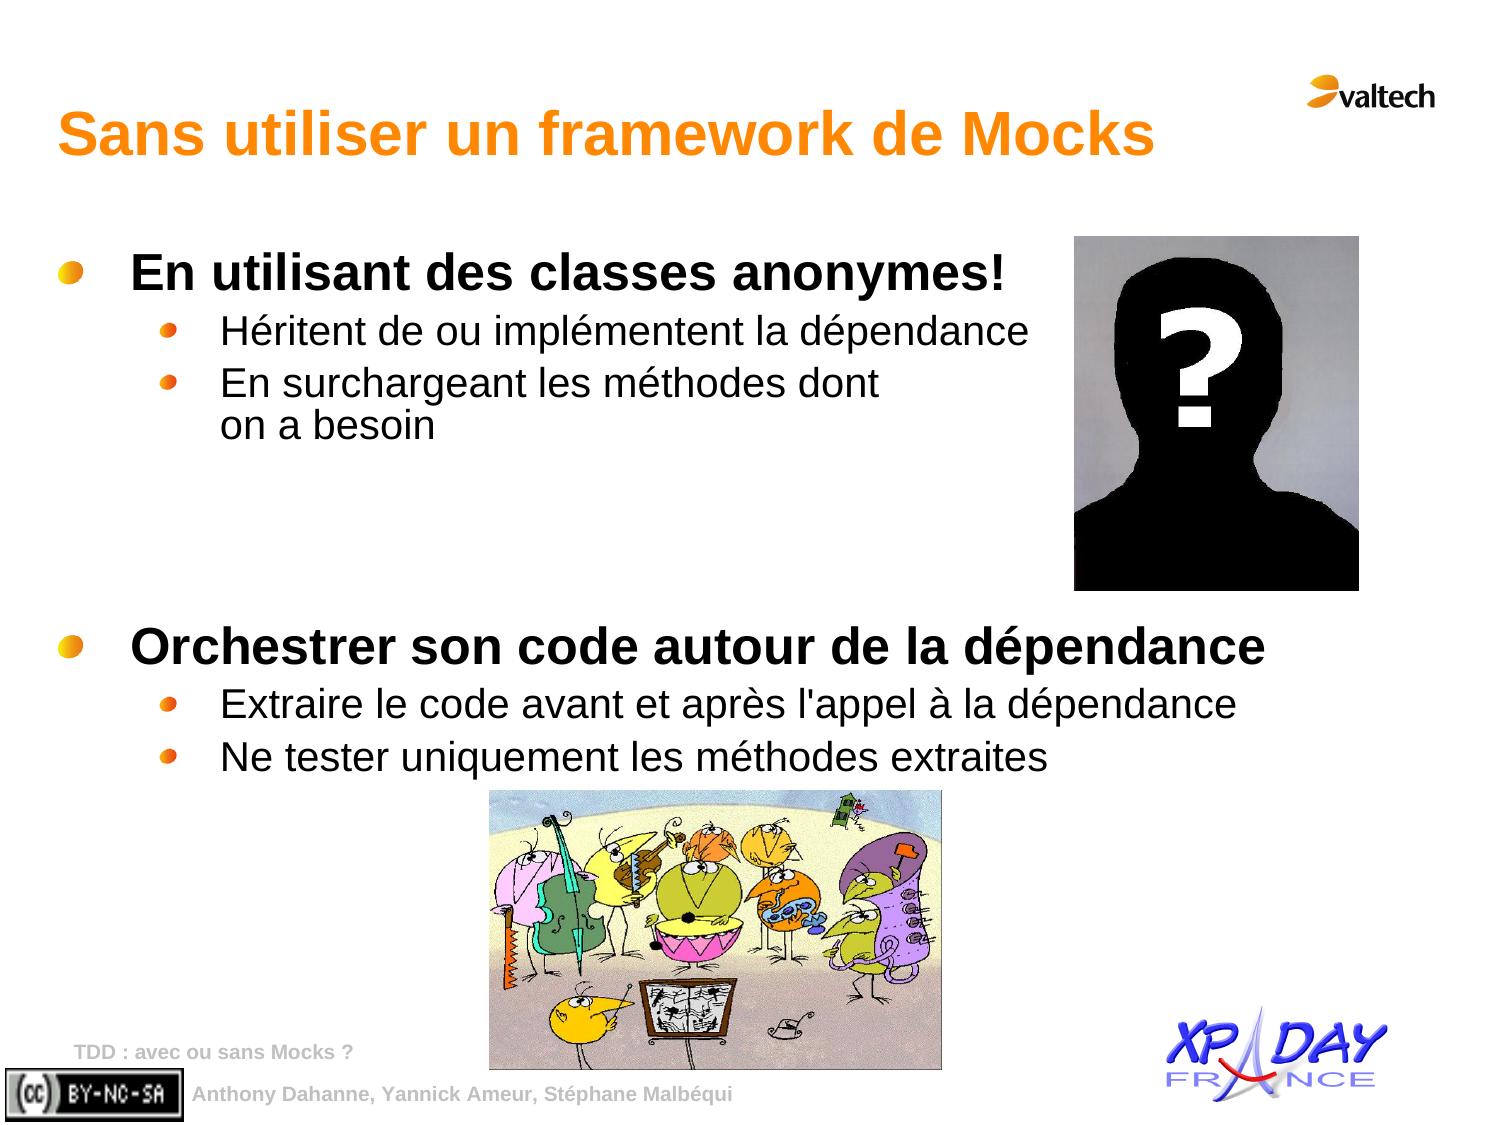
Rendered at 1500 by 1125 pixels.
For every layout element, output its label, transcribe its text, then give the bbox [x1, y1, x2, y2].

picture [1074, 236, 1359, 591]
title Sans utiliser un framework de Mocks [56, 49, 1293, 219]
list En utilisant des classes anonymes! Héritent de ou implémentent la dépendance En surchargeant les méthodes dont on a besoin Orchestrer son code autour de la dépendance Extraire le code avant et après l'appel à la dépendance Ne tester uniquement les méthodes extraites [57, 243, 1388, 1024]
picture [489, 790, 942, 1070]
picture [5, 1068, 184, 1122]
picture [1163, 1024, 1388, 1102]
picture [1305, 73, 1436, 109]
